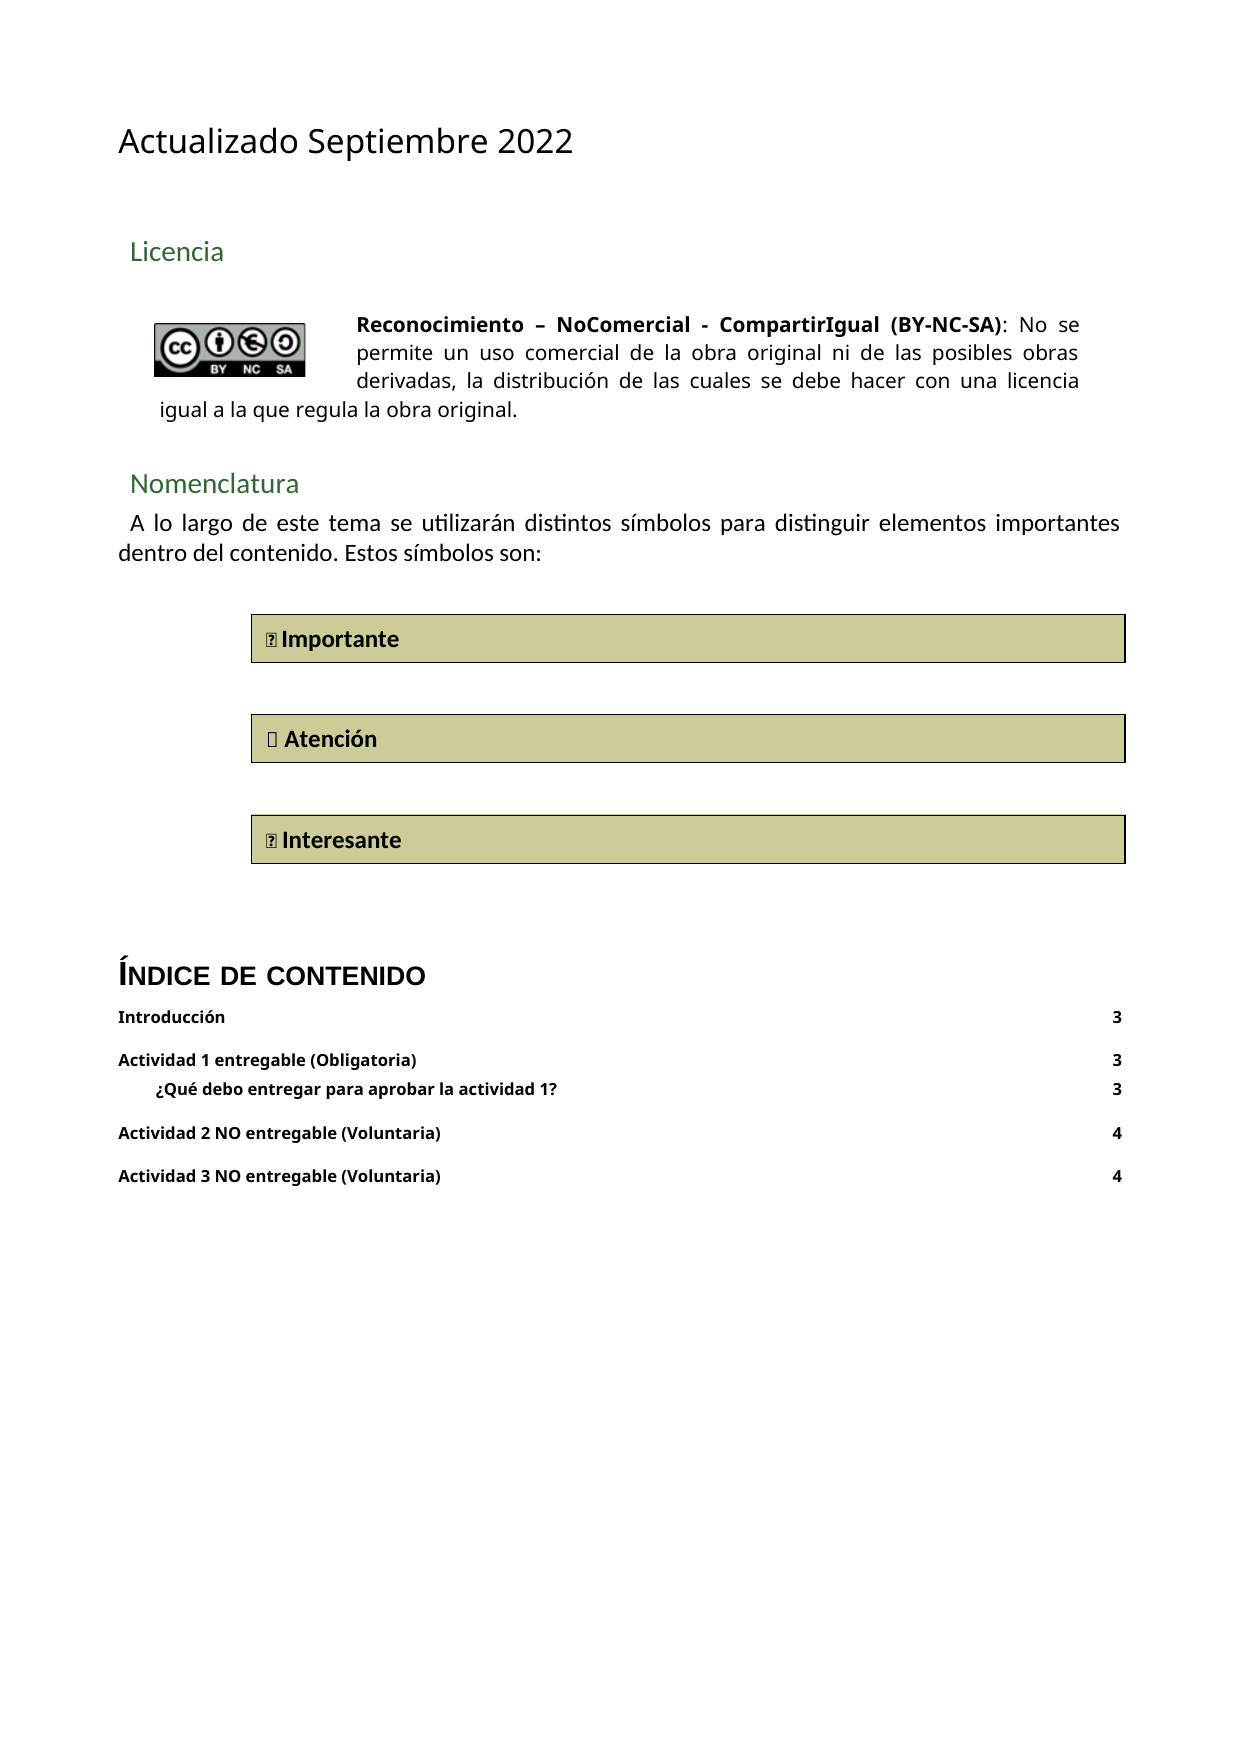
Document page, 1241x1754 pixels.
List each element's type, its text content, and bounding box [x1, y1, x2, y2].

text 💬 Interesante [252, 816, 1124, 863]
picture [154, 323, 306, 377]
text Actividad 2 NO entregable (Voluntaria) 4 [118, 1122, 1122, 1144]
text Licencia [118, 233, 1122, 268]
text Actividad 1 entregable (Obligatoria) 3 [118, 1049, 1122, 1072]
text Actividad 3 NO entregable (Voluntaria) 4 [118, 1165, 1122, 1188]
text Reconocimiento – NoComercial - CompartirIgual (BY-NC-SA): No se permite un uso comercial de la obra original ni de las posibles obras derivadas, la distribución de las cuales se debe hacer con una licencia igual a la que regula la obra original. [159, 310, 1080, 423]
text ❕ Atención [252, 715, 1124, 762]
text Actualizado Septiembre 2022 [118, 118, 1122, 163]
text Introducción 3 [118, 1005, 1122, 1028]
text A lo largo de este tema se utilizarán distintos símbolos para distinguir elementos importantes dentro del contenido. Estos símbolos son: [118, 507, 1122, 568]
text 📖 Importante [252, 615, 1124, 662]
text Nomenclatura [118, 465, 1122, 500]
text Índice de contenido [118, 954, 1122, 993]
text ¿Qué debo entregar para aprobar la actividad 1? 3 [156, 1078, 1122, 1101]
